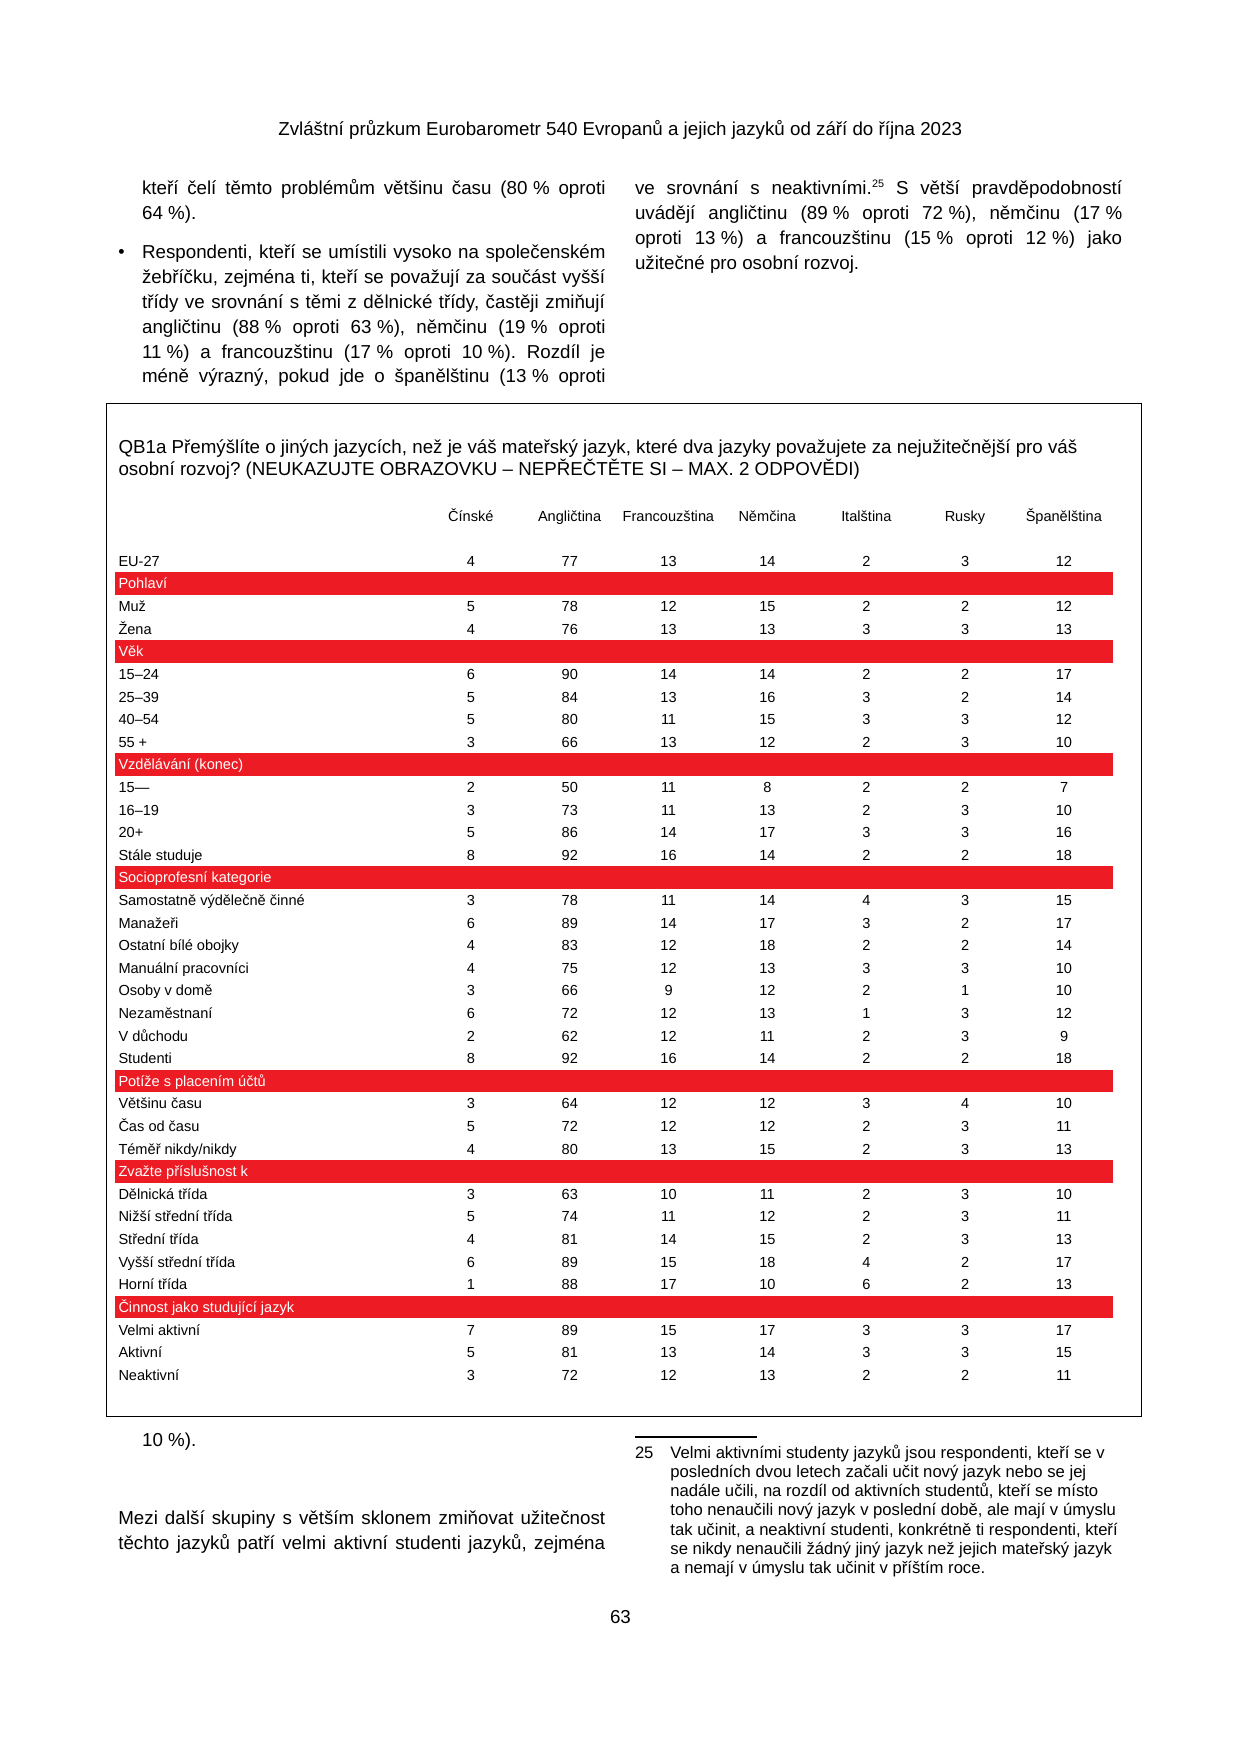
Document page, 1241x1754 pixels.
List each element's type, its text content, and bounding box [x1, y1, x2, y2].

table_cell 4 [421, 1228, 520, 1250]
table_cell 2 [817, 844, 915, 866]
table_cell 13 [1014, 1228, 1113, 1250]
table_cell 13 [718, 1364, 817, 1386]
table_cell Čínské [421, 505, 520, 527]
table_cell 12 [718, 731, 817, 753]
table_cell 6 [421, 1002, 520, 1024]
table_cell [619, 572, 718, 595]
table_cell 64 [520, 1092, 619, 1115]
table_cell 89 [520, 911, 619, 934]
table_cell 14 [718, 550, 817, 572]
table_cell 4 [817, 889, 915, 911]
table_cell 2 [915, 911, 1014, 934]
table_cell Manuální pracovníci [115, 957, 421, 979]
table_cell Věk [115, 640, 421, 663]
table_cell [619, 482, 718, 504]
table_cell Italština [817, 505, 915, 527]
table_cell 3 [817, 618, 915, 640]
table_cell 2 [915, 844, 1014, 866]
table_cell [421, 482, 520, 504]
table_cell 13 [619, 1138, 718, 1160]
table_cell Samostatně výdělečně činné [115, 889, 421, 911]
table_cell 7 [1014, 776, 1113, 798]
table_cell 15 [619, 1250, 718, 1273]
table_cell [619, 1070, 718, 1092]
table_cell Velmi aktivní [115, 1318, 421, 1341]
table_cell 92 [520, 844, 619, 866]
table_cell [520, 482, 619, 504]
table_cell [817, 482, 915, 504]
table_cell [520, 527, 619, 550]
table_cell 1 [421, 1273, 520, 1296]
table_cell 11 [619, 798, 718, 821]
table_cell 8 [718, 776, 817, 798]
table_cell Žena [115, 618, 421, 640]
table_cell [619, 640, 718, 663]
table_cell 2 [915, 934, 1014, 957]
table_cell 2 [817, 1047, 915, 1069]
table_cell 2 [421, 776, 520, 798]
table_cell Dělnická třída [115, 1183, 421, 1205]
table_cell [817, 527, 915, 550]
table_cell 11 [718, 1024, 817, 1047]
table_cell [520, 1160, 619, 1183]
table_cell 17 [718, 911, 817, 934]
table_cell 3 [915, 889, 1014, 911]
table_cell 3 [421, 1364, 520, 1386]
table_cell 3 [421, 979, 520, 1002]
table_cell Angličtina [520, 505, 619, 527]
table_cell 12 [718, 1205, 817, 1228]
table_cell [915, 1296, 1014, 1318]
table_cell 12 [1014, 550, 1113, 572]
table_cell [1014, 640, 1113, 663]
table_cell 78 [520, 889, 619, 911]
table_cell [915, 866, 1014, 889]
table_cell 4 [421, 550, 520, 572]
table_cell 3 [915, 1024, 1014, 1047]
table_cell [421, 527, 520, 550]
table_cell 12 [718, 1092, 817, 1115]
table_cell 25–39 [115, 685, 421, 708]
table_cell 12 [619, 1092, 718, 1115]
table_cell 3 [421, 798, 520, 821]
table_cell 3 [915, 731, 1014, 753]
table_cell 18 [1014, 1047, 1113, 1069]
table_cell 16–19 [115, 798, 421, 821]
table_cell 6 [817, 1273, 915, 1296]
table_cell 12 [1014, 595, 1113, 617]
table_cell [115, 527, 421, 550]
table_cell 12 [619, 1002, 718, 1024]
table_cell 13 [718, 798, 817, 821]
list Respondenti, kteří se umístili vysoko na společenském žebříčku, zejména ti, kteří se považují za součást vyšší třídy ve srovnání s těmi z dělnické třídy, častěji zmiňují angličtinu (88 % oproti 63 %), němčinu (19 % oproti 11 %) a francouzštinu (17 % oproti 10 %). Rozdíl je méně výrazný, pokud jde o španělštinu (13 % oproti [106, 241, 1141, 403]
table_cell 3 [915, 708, 1014, 731]
table_cell 3 [421, 731, 520, 753]
table_cell 14 [619, 821, 718, 843]
table_cell Rusky [915, 505, 1014, 527]
table_cell 2 [915, 776, 1014, 798]
table_cell 3 [915, 1138, 1014, 1160]
table_cell Vzdělávání (konec) [115, 753, 421, 776]
table_cell 10 [1014, 957, 1113, 979]
table_cell 12 [619, 1364, 718, 1386]
table_cell 72 [520, 1002, 619, 1024]
table_cell 3 [817, 1092, 915, 1115]
table_cell 17 [718, 821, 817, 843]
table_cell 81 [520, 1228, 619, 1250]
table_cell 13 [619, 685, 718, 708]
table_cell 3 [915, 821, 1014, 843]
table_cell [421, 640, 520, 663]
table_cell 3 [915, 618, 1014, 640]
table_cell 2 [421, 1024, 520, 1047]
table_cell 66 [520, 731, 619, 753]
table_cell 3 [915, 1228, 1014, 1250]
table_cell 10 [1014, 731, 1113, 753]
table_cell Neaktivní [115, 1364, 421, 1386]
table_cell [718, 482, 817, 504]
table_cell 12 [619, 1115, 718, 1137]
table_cell Střední třída [115, 1228, 421, 1250]
table_cell Francouzština [619, 505, 718, 527]
table_cell 3 [421, 1183, 520, 1205]
table_cell 13 [1014, 618, 1113, 640]
table_cell Studenti [115, 1047, 421, 1069]
table_cell 15 [619, 1318, 718, 1341]
table_cell 4 [817, 1250, 915, 1273]
table_cell [718, 1296, 817, 1318]
table_cell [915, 527, 1014, 550]
table_cell 11 [619, 889, 718, 911]
table_cell 17 [1014, 911, 1113, 934]
text Velmi aktivními studenty jazyků jsou respondenti, kteří se v posledních dvou letech začali učit nový jazyk nebo se jej nadále učili, na rozdíl od aktivních studentů, kteří se místo toho nenaučili nový jazyk v poslední době, ale mají v úmyslu tak učinit, a neaktivní studenti, konkrétně ti respondenti, kteří se nikdy nenaučili žádný jiný jazyk než jejich mateřský jazyk a nemají v úmyslu tak učinit v příštím roce. [635, 1443, 1122, 1577]
table_cell Manažeři [115, 911, 421, 934]
table_cell 4 [421, 618, 520, 640]
table_cell 89 [520, 1250, 619, 1273]
table_cell 83 [520, 934, 619, 957]
table_cell 3 [915, 1318, 1014, 1341]
table_cell [718, 572, 817, 595]
table_cell 11 [1014, 1364, 1113, 1386]
table_cell 15 [718, 1138, 817, 1160]
table_cell 10 [1014, 979, 1113, 1002]
table_cell 66 [520, 979, 619, 1002]
table_cell [115, 505, 421, 527]
table_cell Potíže s placením účtů [115, 1070, 421, 1092]
table_cell 16 [1014, 821, 1113, 843]
table_cell 1 [817, 1002, 915, 1024]
table_cell [817, 1070, 915, 1092]
table_cell 2 [817, 595, 915, 617]
table_cell 15 [718, 1228, 817, 1250]
table_cell 6 [421, 911, 520, 934]
table_cell 40–54 [115, 708, 421, 731]
table_cell [421, 1160, 520, 1183]
table_cell 2 [817, 550, 915, 572]
table_cell 12 [718, 979, 817, 1002]
table_cell 62 [520, 1024, 619, 1047]
table_cell 14 [619, 911, 718, 934]
table_cell 17 [1014, 1318, 1113, 1341]
table_cell 77 [520, 550, 619, 572]
table_cell 17 [1014, 663, 1113, 685]
table_cell 5 [421, 708, 520, 731]
table_cell [421, 753, 520, 776]
table_cell 14 [718, 1047, 817, 1069]
table_cell 80 [520, 708, 619, 731]
list 10 %). [118, 1417, 605, 1450]
table_cell 3 [915, 1183, 1014, 1205]
table_cell [915, 640, 1014, 663]
table_cell 10 [1014, 1092, 1113, 1115]
table_cell [817, 1160, 915, 1183]
table_cell 6 [421, 663, 520, 685]
table_cell 13 [1014, 1138, 1113, 1160]
table_cell [718, 527, 817, 550]
table_cell 78 [520, 595, 619, 617]
table_cell 15 [1014, 1341, 1113, 1363]
table_cell 3 [915, 550, 1014, 572]
table_cell 9 [1014, 1024, 1113, 1047]
table_cell 10 [1014, 1183, 1113, 1205]
table_cell Socioprofesní kategorie [115, 866, 421, 889]
table_cell [1014, 1296, 1113, 1318]
table_cell 5 [421, 595, 520, 617]
table_cell Osoby v domě [115, 979, 421, 1002]
table_cell 15 [1014, 889, 1113, 911]
table_cell 13 [1014, 1273, 1113, 1296]
table_cell Zvažte příslušnost k [115, 1160, 421, 1183]
table_cell 4 [421, 1138, 520, 1160]
table_cell [520, 572, 619, 595]
table_cell 3 [817, 1318, 915, 1341]
table_cell 13 [718, 957, 817, 979]
table_cell EU-27 [115, 550, 421, 572]
table_cell [619, 1160, 718, 1183]
table_cell 2 [915, 685, 1014, 708]
table_cell 1 [915, 979, 1014, 1002]
table_cell 17 [718, 1318, 817, 1341]
table_cell 2 [915, 1364, 1014, 1386]
table_cell 84 [520, 685, 619, 708]
table_cell 2 [915, 1273, 1014, 1296]
table_cell 2 [817, 798, 915, 821]
table_cell 12 [619, 934, 718, 957]
table_cell [520, 866, 619, 889]
table_cell 3 [915, 798, 1014, 821]
table_cell 5 [421, 1115, 520, 1137]
table_cell 8 [421, 1047, 520, 1069]
table_cell [115, 482, 421, 504]
table_cell 92 [520, 1047, 619, 1069]
table_cell Muž [115, 595, 421, 617]
table_cell 13 [619, 618, 718, 640]
table_cell 14 [619, 663, 718, 685]
table_cell 3 [915, 957, 1014, 979]
table_cell 76 [520, 618, 619, 640]
table_cell 3 [817, 821, 915, 843]
table_cell 5 [421, 1205, 520, 1228]
table_cell [915, 482, 1014, 504]
table_cell [520, 753, 619, 776]
table_cell [817, 640, 915, 663]
table_cell 11 [718, 1183, 817, 1205]
table_cell 3 [817, 708, 915, 731]
table_cell 2 [817, 1115, 915, 1137]
table_cell 14 [718, 663, 817, 685]
table_cell [1014, 753, 1113, 776]
table_cell 15 [718, 595, 817, 617]
table_cell Nezaměstnaní [115, 1002, 421, 1024]
table_cell [1014, 572, 1113, 595]
table_cell 8 [421, 844, 520, 866]
table_cell 11 [619, 776, 718, 798]
table_cell 10 [718, 1273, 817, 1296]
table_cell 3 [915, 1115, 1014, 1137]
table_cell 13 [619, 731, 718, 753]
table_cell 16 [718, 685, 817, 708]
table_cell [817, 572, 915, 595]
table_cell 11 [1014, 1205, 1113, 1228]
table_cell 18 [1014, 844, 1113, 866]
table_cell 13 [718, 1002, 817, 1024]
table_cell 2 [817, 663, 915, 685]
table_cell [1014, 866, 1113, 889]
table_cell [718, 753, 817, 776]
table_cell 15 [718, 708, 817, 731]
table_cell [619, 527, 718, 550]
table_cell Ostatní bílé obojky [115, 934, 421, 957]
table_cell 12 [619, 595, 718, 617]
table_cell 18 [718, 934, 817, 957]
table_cell 55 + [115, 731, 421, 753]
table_cell 14 [1014, 934, 1113, 957]
table_cell Stále studuje [115, 844, 421, 866]
table_cell [915, 572, 1014, 595]
table_cell Většinu času [115, 1092, 421, 1115]
table_cell [421, 866, 520, 889]
table_cell 5 [421, 685, 520, 708]
table_cell Němčina [718, 505, 817, 527]
table_cell 17 [1014, 1250, 1113, 1273]
table_cell 72 [520, 1364, 619, 1386]
table_cell 12 [619, 957, 718, 979]
table_cell 12 [718, 1115, 817, 1137]
table_cell [915, 1070, 1014, 1092]
table_cell [619, 866, 718, 889]
table_cell [817, 866, 915, 889]
table_cell 3 [817, 1341, 915, 1363]
table_cell [1014, 1160, 1113, 1183]
text ve srovnání s neaktivními. S větší pravděpodobností uvádějí angličtinu (89 % oproti 72 %), němčinu (17 % oproti 13 %) a francouzštinu (15 % oproti 12 %) jako užitečné pro osobní rozvoj. [635, 177, 1122, 273]
table_cell 2 [915, 595, 1014, 617]
table_cell [1014, 1070, 1113, 1092]
table_cell 11 [619, 708, 718, 731]
table_cell 2 [817, 979, 915, 1002]
table_cell [421, 1070, 520, 1092]
table_cell 7 [421, 1318, 520, 1341]
table_cell [1014, 482, 1113, 504]
table_cell 2 [817, 934, 915, 957]
table_cell 2 [817, 1228, 915, 1250]
list kteří čelí těmto problémům většinu času (80 % oproti 64 %). [118, 177, 605, 223]
table_cell [421, 1296, 520, 1318]
table_cell 11 [1014, 1115, 1113, 1137]
table_cell Nižší střední třída [115, 1205, 421, 1228]
table_cell 13 [619, 1341, 718, 1363]
table_cell 15— [115, 776, 421, 798]
table_cell [520, 640, 619, 663]
table_cell 10 [1014, 798, 1113, 821]
table_cell 12 [619, 1024, 718, 1047]
table_cell [817, 1296, 915, 1318]
table_cell 6 [421, 1250, 520, 1273]
table_cell 18 [718, 1250, 817, 1273]
table_cell [718, 1070, 817, 1092]
table_cell 3 [915, 1002, 1014, 1024]
table_cell Horní třída [115, 1273, 421, 1296]
table_cell 2 [915, 663, 1014, 685]
table_cell 9 [619, 979, 718, 1002]
table_cell 89 [520, 1318, 619, 1341]
table_cell Téměř nikdy/nikdy [115, 1138, 421, 1160]
table_cell 2 [915, 1047, 1014, 1069]
table_cell Pohlaví [115, 572, 421, 595]
table_cell 80 [520, 1138, 619, 1160]
table_cell 2 [915, 1250, 1014, 1273]
table_cell 20+ [115, 821, 421, 843]
table_cell 16 [619, 844, 718, 866]
table_cell Aktivní [115, 1341, 421, 1363]
table_cell 86 [520, 821, 619, 843]
table_cell 63 [520, 1183, 619, 1205]
table_cell 14 [718, 844, 817, 866]
table_cell 14 [718, 889, 817, 911]
table_cell [718, 640, 817, 663]
table_cell [817, 753, 915, 776]
table_cell Čas od času [115, 1115, 421, 1137]
table_cell 11 [619, 1205, 718, 1228]
table_cell 50 [520, 776, 619, 798]
table_cell [718, 1160, 817, 1183]
table_cell Činnost jako studující jazyk [115, 1296, 421, 1318]
table_cell 15–24 [115, 663, 421, 685]
table_cell 72 [520, 1115, 619, 1137]
table_cell [520, 1296, 619, 1318]
table_cell 10 [619, 1183, 718, 1205]
table_cell 13 [619, 550, 718, 572]
table_cell 2 [817, 731, 915, 753]
table_cell 74 [520, 1205, 619, 1228]
table_cell 3 [817, 911, 915, 934]
table_cell 14 [619, 1228, 718, 1250]
list [107, 404, 1141, 1416]
table_cell [619, 1296, 718, 1318]
table_cell 17 [619, 1273, 718, 1296]
table_cell [718, 866, 817, 889]
table_cell 73 [520, 798, 619, 821]
table_cell 81 [520, 1341, 619, 1363]
table_cell Vyšší střední třída [115, 1250, 421, 1273]
table_cell 16 [619, 1047, 718, 1069]
text Mezi další skupiny s větším sklonem zmiňovat užitečnost těchto jazyků patří velmi aktivní studenti jazyků, zejména [118, 1507, 605, 1553]
table_cell [1014, 527, 1113, 550]
table_cell V důchodu [115, 1024, 421, 1047]
table_cell 90 [520, 663, 619, 685]
table_cell 12 [1014, 708, 1113, 731]
table_cell 12 [1014, 1002, 1113, 1024]
table_cell 14 [1014, 685, 1113, 708]
table_cell [915, 753, 1014, 776]
table_cell 4 [915, 1092, 1014, 1115]
table_cell 2 [817, 1205, 915, 1228]
table_cell 2 [817, 776, 915, 798]
table_cell 5 [421, 821, 520, 843]
table_cell 3 [915, 1341, 1014, 1363]
table_cell 5 [421, 1341, 520, 1363]
table_cell 3 [915, 1205, 1014, 1228]
table_cell 14 [718, 1341, 817, 1363]
table_cell 4 [421, 957, 520, 979]
table_cell 2 [817, 1364, 915, 1386]
table_cell 2 [817, 1183, 915, 1205]
table_cell 88 [520, 1273, 619, 1296]
table_cell 3 [421, 1092, 520, 1115]
table_cell 2 [817, 1138, 915, 1160]
table_cell [520, 1070, 619, 1092]
table_cell 2 [817, 1024, 915, 1047]
table_cell 75 [520, 957, 619, 979]
table_cell 4 [421, 934, 520, 957]
table_cell [915, 1160, 1014, 1183]
table_cell [421, 572, 520, 595]
table_cell 3 [817, 957, 915, 979]
table_cell 13 [718, 618, 817, 640]
table_header QB1a Přemýšlíte o jiných jazycích, než je váš mateřský jazyk, které dva jazyky považujete za nejužitečnější pro váš osobní rozvoj? (NEUKAZUJTE OBRAZOVKU – NEPŘEČTĚTE SI – MAX. 2 ODPOVĚDI) [115, 433, 1113, 482]
table_cell 3 [817, 685, 915, 708]
table_cell [619, 753, 718, 776]
table_cell Španělština [1014, 505, 1113, 527]
table_cell 3 [421, 889, 520, 911]
